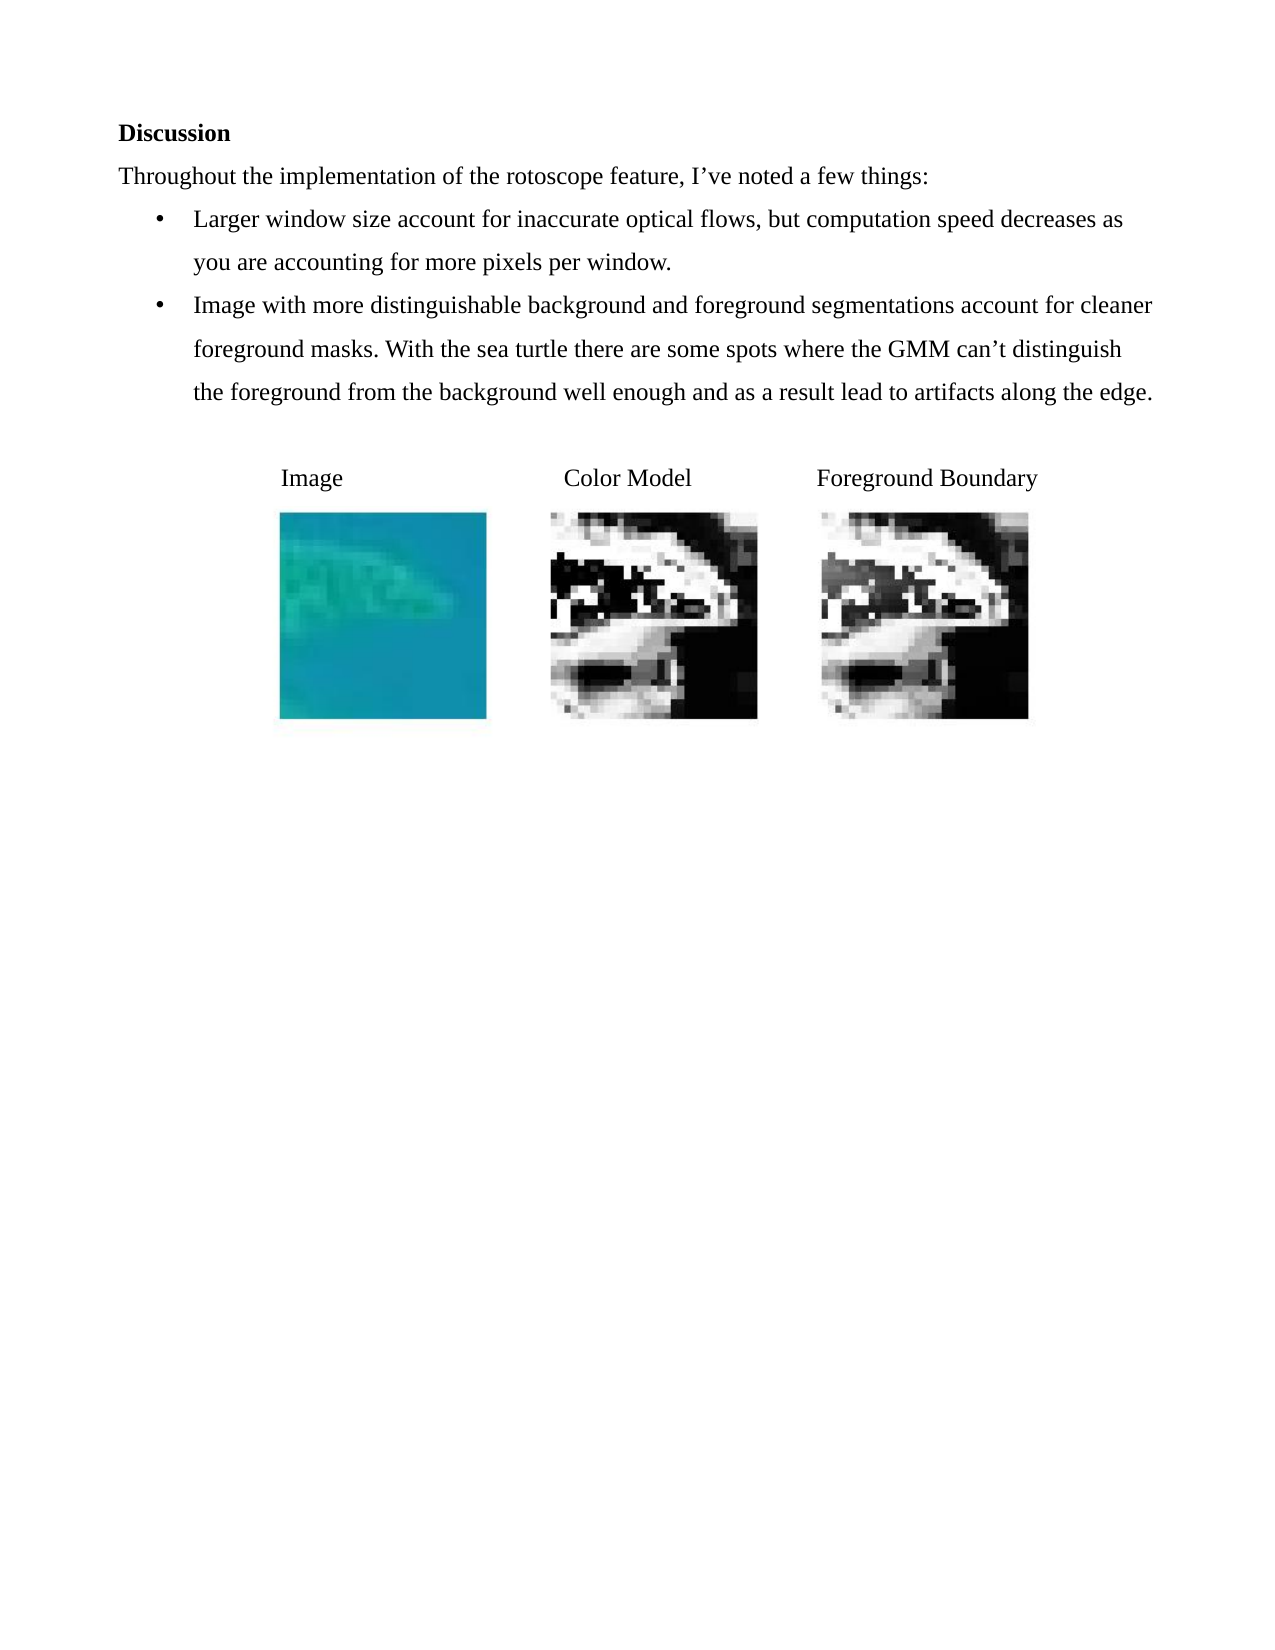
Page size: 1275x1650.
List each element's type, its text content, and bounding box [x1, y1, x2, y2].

text Discussion [118, 118, 1157, 147]
list Image Color Model Foreground Boundary [231, 463, 1157, 492]
text Throughout the implementation of the rotoscope feature, I’ve noted a few things: [118, 161, 1157, 190]
picture [155, 506, 1120, 752]
list Larger window size account for inaccurate optical flows, but computation speed decreases as you are accounting for more pixels per window. [156, 204, 1157, 276]
list Image with more distinguishable background and foreground segmentations account for cleaner foreground masks. With the sea turtle there are some spots where the GMM can’t distinguish the foreground from the background well enough and as a result lead to artifacts along the edge. [156, 291, 1157, 406]
